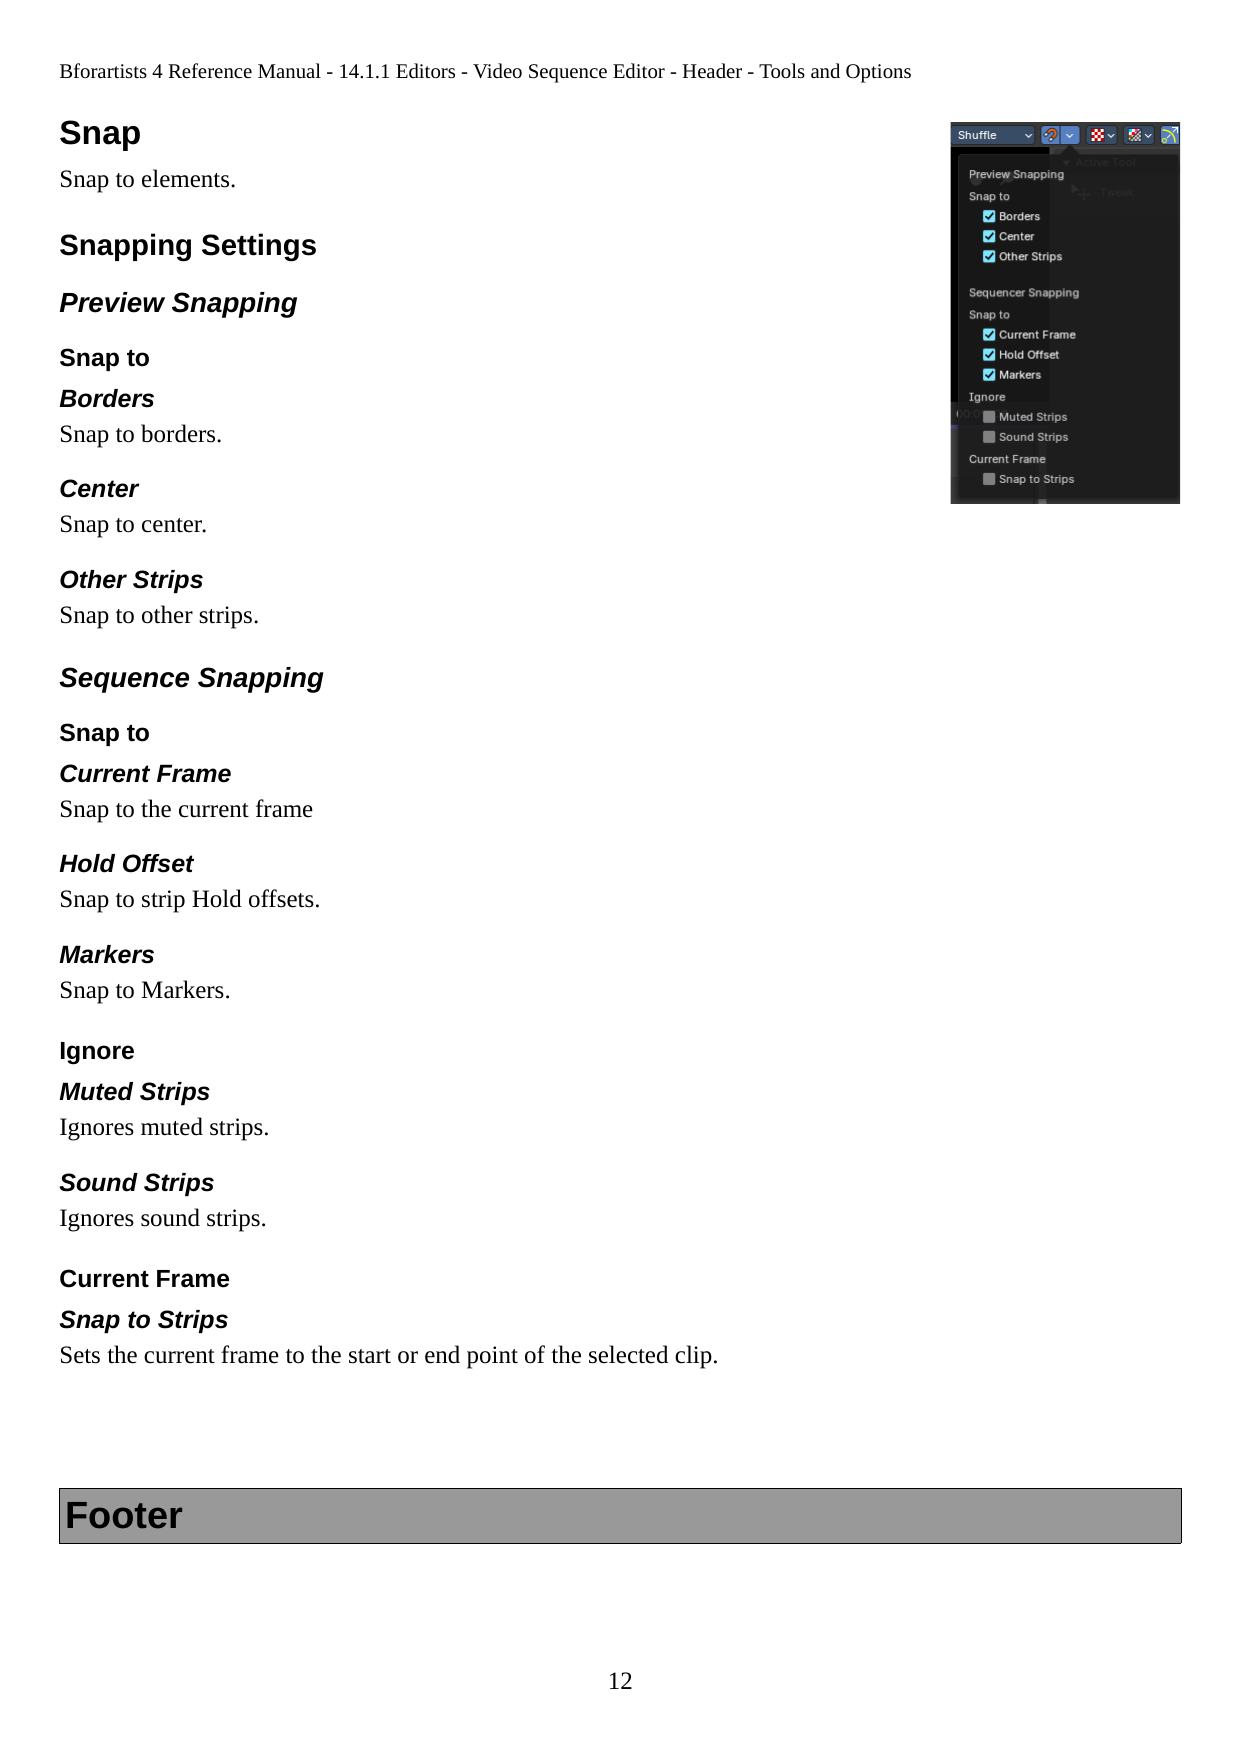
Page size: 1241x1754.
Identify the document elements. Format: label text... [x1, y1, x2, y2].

subtitle Snap [59, 113, 1181, 151]
text Sets the current frame to the start or end point of the selected clip. [59, 1340, 1181, 1369]
subtitle Muted Strips [59, 1077, 1181, 1106]
subtitle Markers [59, 940, 1181, 968]
text Ignores sound strips. [59, 1203, 1181, 1231]
text Snap to center. [59, 509, 1181, 538]
subtitle Snap to Strips [59, 1305, 1181, 1334]
text Snap to borders. [59, 419, 950, 448]
text Snap to strip Hold offsets. [59, 884, 1181, 913]
text Snap to other strips. [59, 600, 1181, 628]
subtitle Borders [59, 384, 950, 413]
subtitle Snap to [59, 718, 1181, 747]
picture [950, 122, 1181, 504]
text Ignores muted strips. [59, 1112, 1181, 1141]
text Snap to the current frame [59, 794, 1181, 823]
subtitle Hold Offset [59, 849, 1181, 878]
subtitle Snapping Settings [59, 227, 950, 261]
subtitle Other Strips [59, 565, 1181, 593]
subtitle Current Frame [59, 1264, 1181, 1293]
subtitle Snap to [59, 343, 950, 372]
text Snap to Markers. [59, 975, 1181, 1003]
text Snap to elements. [59, 164, 950, 192]
subtitle Sequence Snapping [59, 661, 1181, 693]
subtitle Sound Strips [59, 1168, 1181, 1196]
table_header Footer [60, 1489, 1181, 1543]
subtitle Center [59, 474, 950, 503]
subtitle Preview Snapping [59, 286, 950, 318]
subtitle Current Frame [59, 759, 1181, 788]
subtitle Ignore [59, 1036, 1181, 1065]
